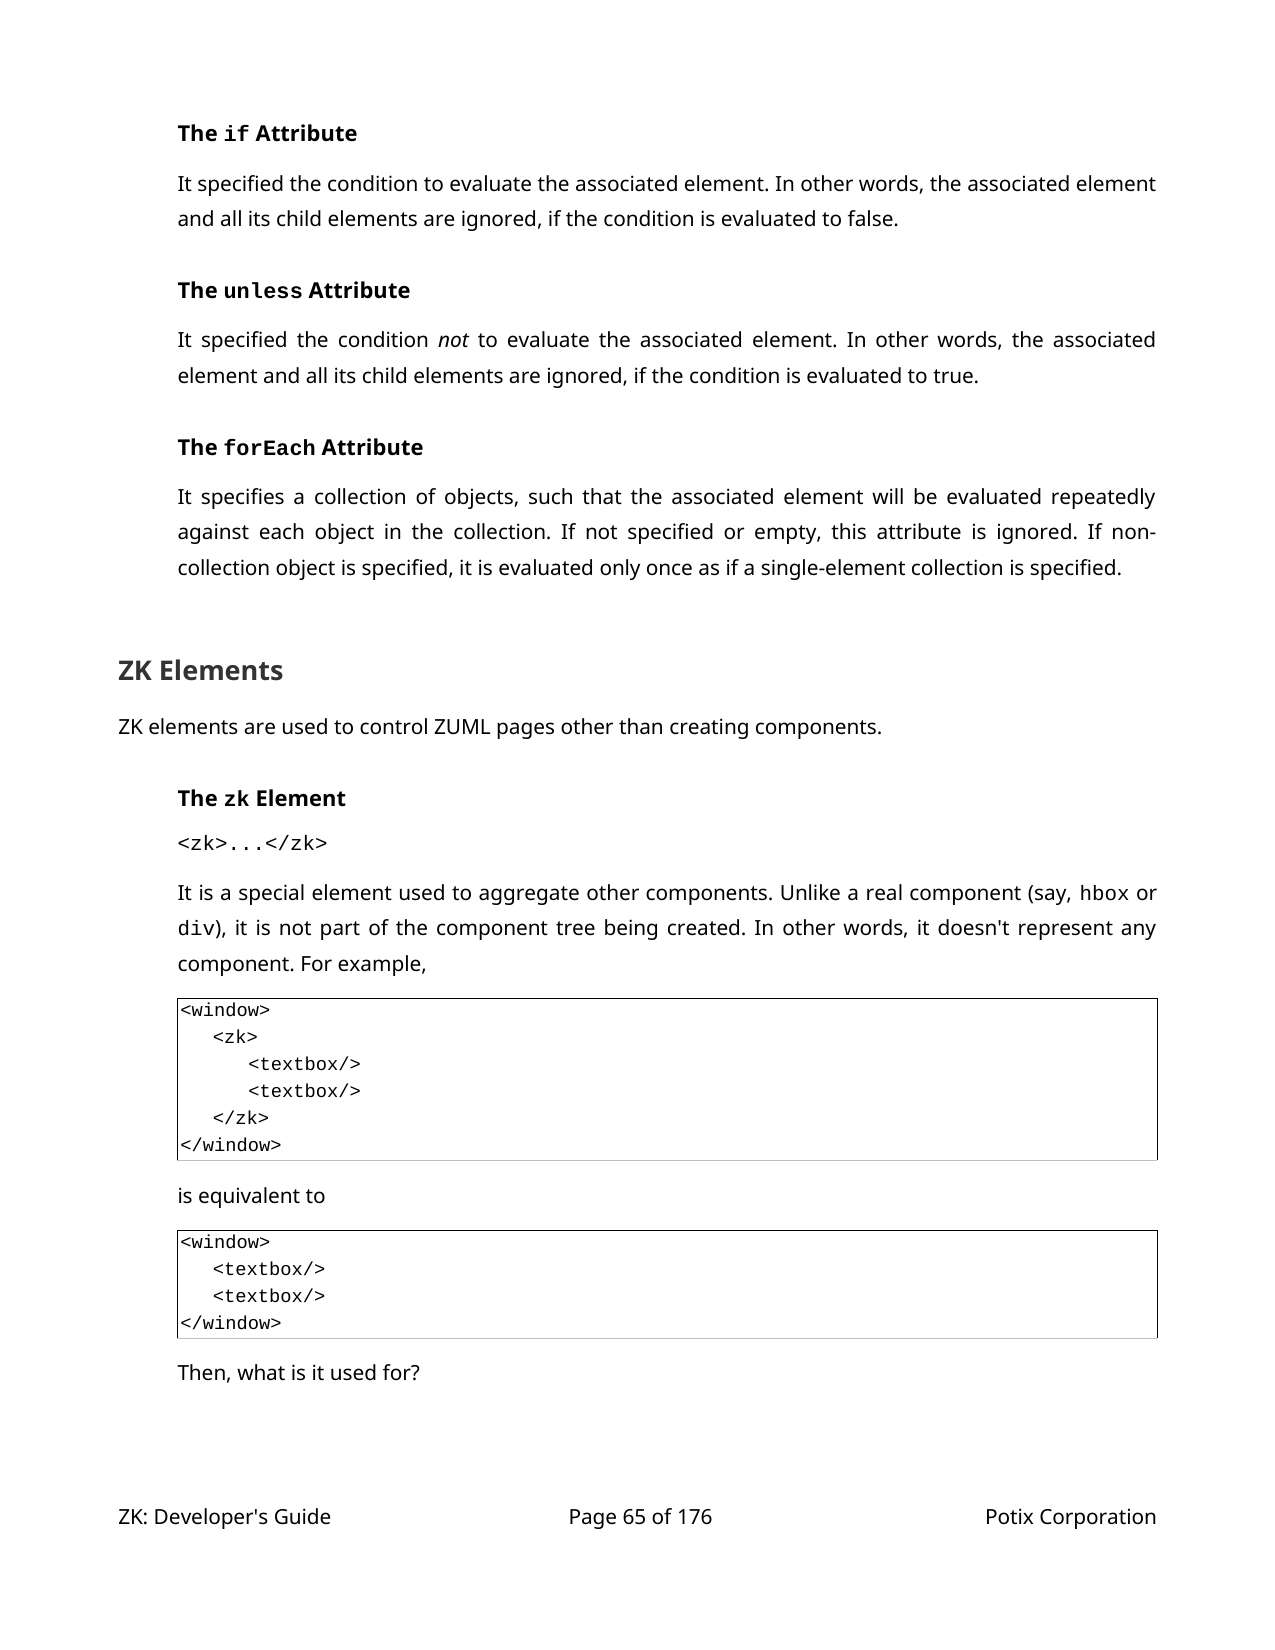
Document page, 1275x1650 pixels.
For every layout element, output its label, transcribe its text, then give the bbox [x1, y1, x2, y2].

text It specified the condition not to evaluate the associated element. In other words, the associated element and all its child elements are ignored, if the condition is evaluated to true. [177, 326, 1157, 389]
text It specified the condition to evaluate the associated element. In other words, the associated element and all its child elements are ignored, if the condition is evaluated to false. [177, 169, 1157, 232]
text Then, what is it used for? [177, 1358, 1157, 1387]
text is equivalent to [177, 1181, 1157, 1209]
subtitle The forEach Attribute [177, 431, 1157, 462]
subtitle The unless Attribute [177, 275, 1157, 305]
text <textbox/> <textbox/> [178, 1052, 1157, 1103]
text It is a special element used to aggregate other components. Unlike a real component (say, hbox or div), it is not part of the component tree being created. In other words, it doesn't represent any component. For example, [177, 878, 1157, 977]
text <textbox/> <textbox/> [178, 1257, 1157, 1308]
text </zk> [178, 1106, 1157, 1130]
text It specifies a collection of objects, such that the associated element will be evaluated repeatedly against each object in the collection. If not specified or empty, this attribute is ignored. If non-collection object is specified, it is evaluated only once as if a single-element collection is specified. [177, 482, 1157, 581]
text <zk>...</zk> [177, 833, 1157, 857]
text </window> [178, 1133, 1157, 1160]
subtitle The if Attribute [177, 118, 1157, 148]
text <window> [178, 1231, 1157, 1254]
text </window> [178, 1311, 1157, 1338]
text ZK elements are used to control ZUML pages other than creating components. [118, 712, 1157, 740]
text <zk> [178, 1025, 1157, 1049]
subtitle ZK Elements [118, 652, 1157, 688]
subtitle The zk Element [177, 783, 1157, 813]
text <window> [178, 999, 1157, 1022]
